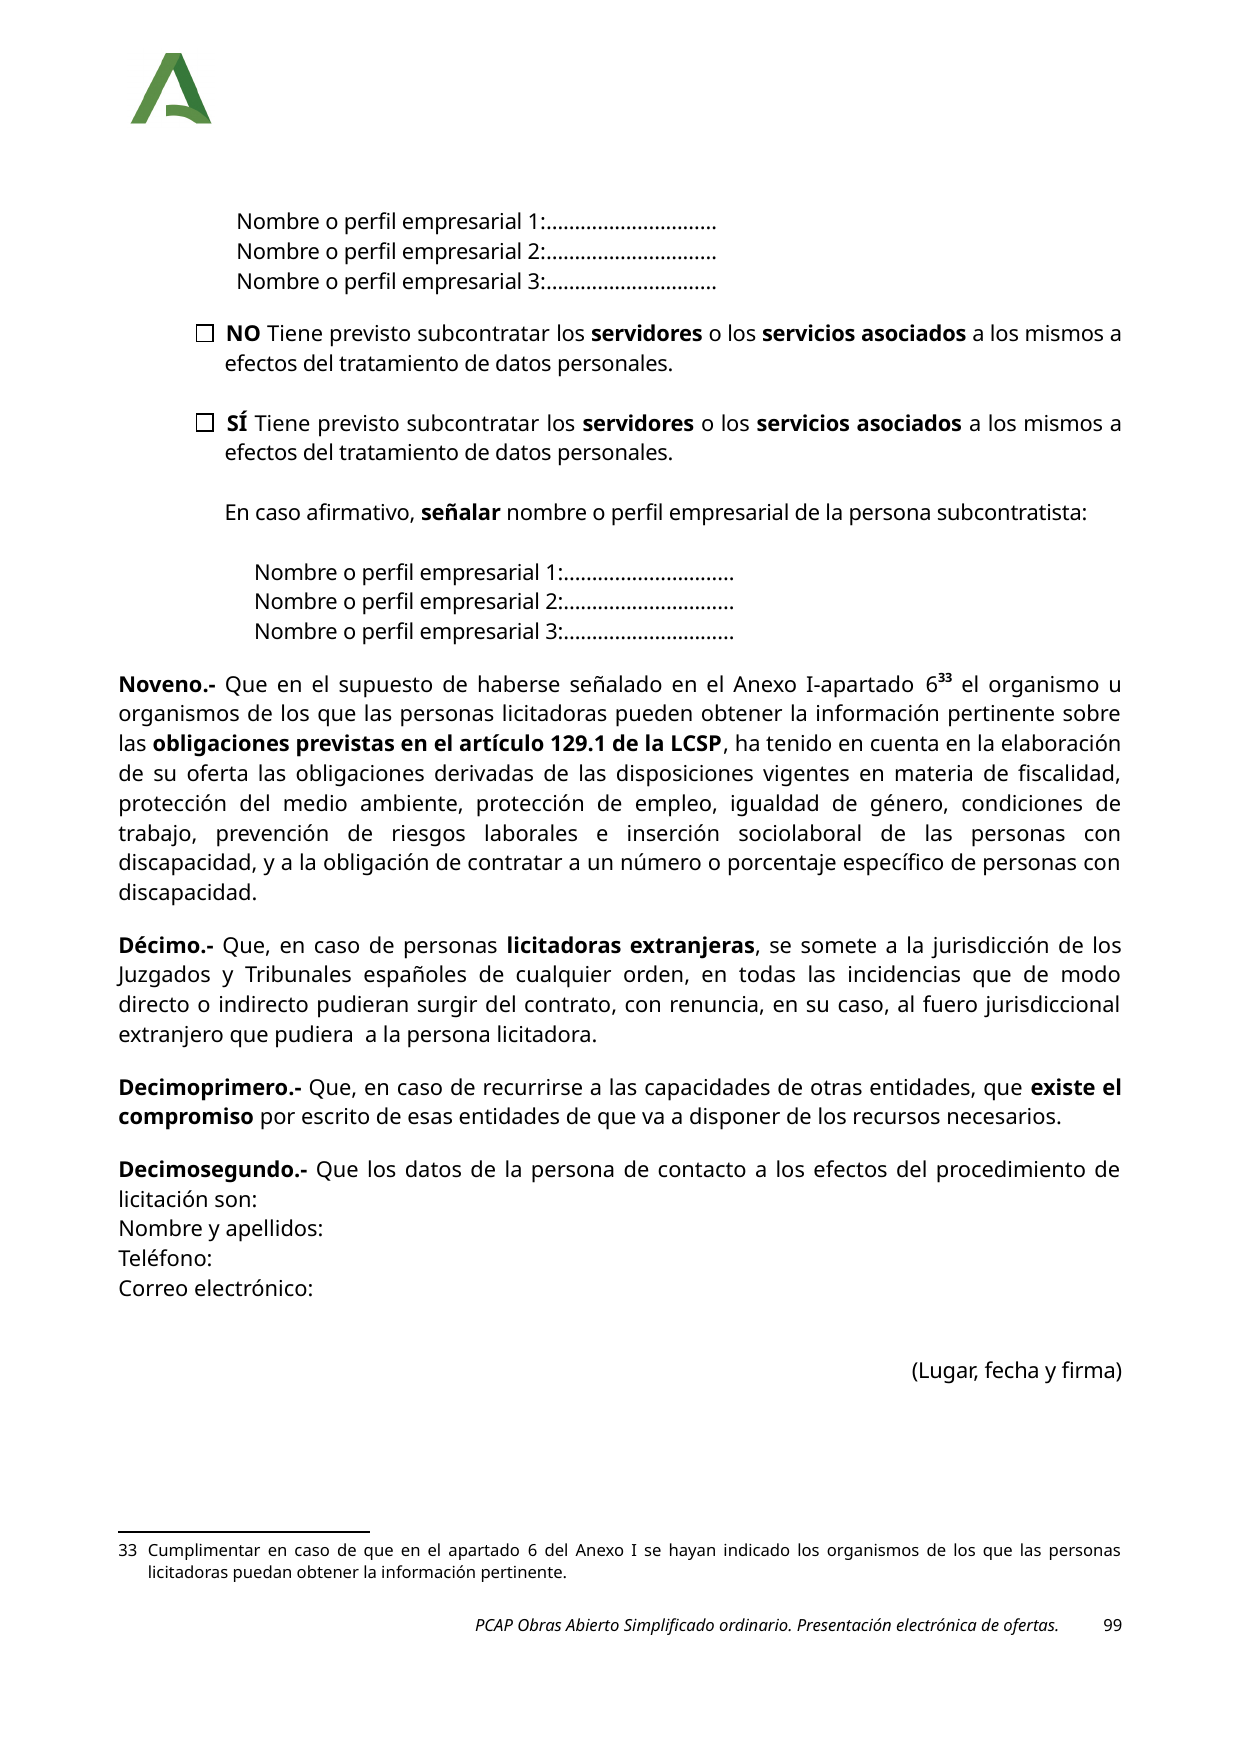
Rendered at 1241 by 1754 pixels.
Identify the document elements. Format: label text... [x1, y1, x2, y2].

list Décimo.- Que, en caso de personas licitadoras extranjeras, se somete a la jurisdicción de los Juzgados y Tribunales españoles de cualquier orden, en todas las incidencias que de modo directo o indirecto pudieran surgir del contrato, con renuncia, en su caso, al fuero jurisdiccional extranjero que pudiera a la persona licitadora. [118, 930, 1122, 1049]
text Nombre o perfil empresarial 3:………………………… [236, 616, 1122, 646]
picture [127, 48, 216, 128]
text Nombre y apellidos: [118, 1213, 1122, 1243]
text En caso afirmativo, señalar nombre o perfil empresarial de la persona subcontratista: [224, 497, 1122, 527]
text Nombre o perfil empresarial 3:………………………… [236, 266, 1122, 296]
text NO Tiene previsto subcontratar los servidores o los servicios asociados a los mismos a efectos del tratamiento de datos personales. [195, 318, 1122, 378]
text Nombre o perfil empresarial 2:………………………… [236, 236, 1122, 266]
text Decimosegundo.- Que los datos de la persona de contacto a los efectos del procedimiento de licitación son: [118, 1154, 1122, 1213]
text (Lugar, fecha y firma) [112, 1355, 1122, 1387]
text SÍ Tiene previsto subcontratar los servidores o los servicios asociados a los mismos a efectos del tratamiento de datos personales. [195, 408, 1122, 467]
list Cumplimentar en caso de que en el apartado 6 del Anexo I se hayan indicado los organismos de los que las personas licitadoras puedan obtener la información pertinente. [118, 1538, 1122, 1584]
list Noveno.- Que en el supuesto de haberse señalado en el Anexo I-apartado 6 el organismo u organismos de los que las personas licitadoras pueden obtener la información pertinente sobre las obligaciones previstas en el artículo 129.1 de la LCSP, ha tenido en cuenta en la elaboración de su oferta las obligaciones derivadas de las disposiciones vigentes en materia de fiscalidad, protección del medio ambiente, protección de empleo, igualdad de género, condiciones de trabajo, prevención de riesgos laborales e inserción sociolaboral de las personas con discapacidad, y a la obligación de contratar a un número o porcentaje específico de personas con discapacidad. [118, 669, 1122, 907]
text Teléfono: [118, 1243, 1122, 1273]
text Correo electrónico: [118, 1273, 1122, 1303]
text Nombre o perfil empresarial 1:………………………… [236, 557, 1122, 586]
text Nombre o perfil empresarial 2:………………………… [236, 586, 1122, 616]
list Decimoprimero.- Que, en caso de recurrirse a las capacidades de otras entidades, que existe el compromiso por escrito de esas entidades de que va a disponer de los recursos necesarios. [118, 1072, 1122, 1131]
text Nombre o perfil empresarial 1:………………………… [236, 206, 1122, 236]
